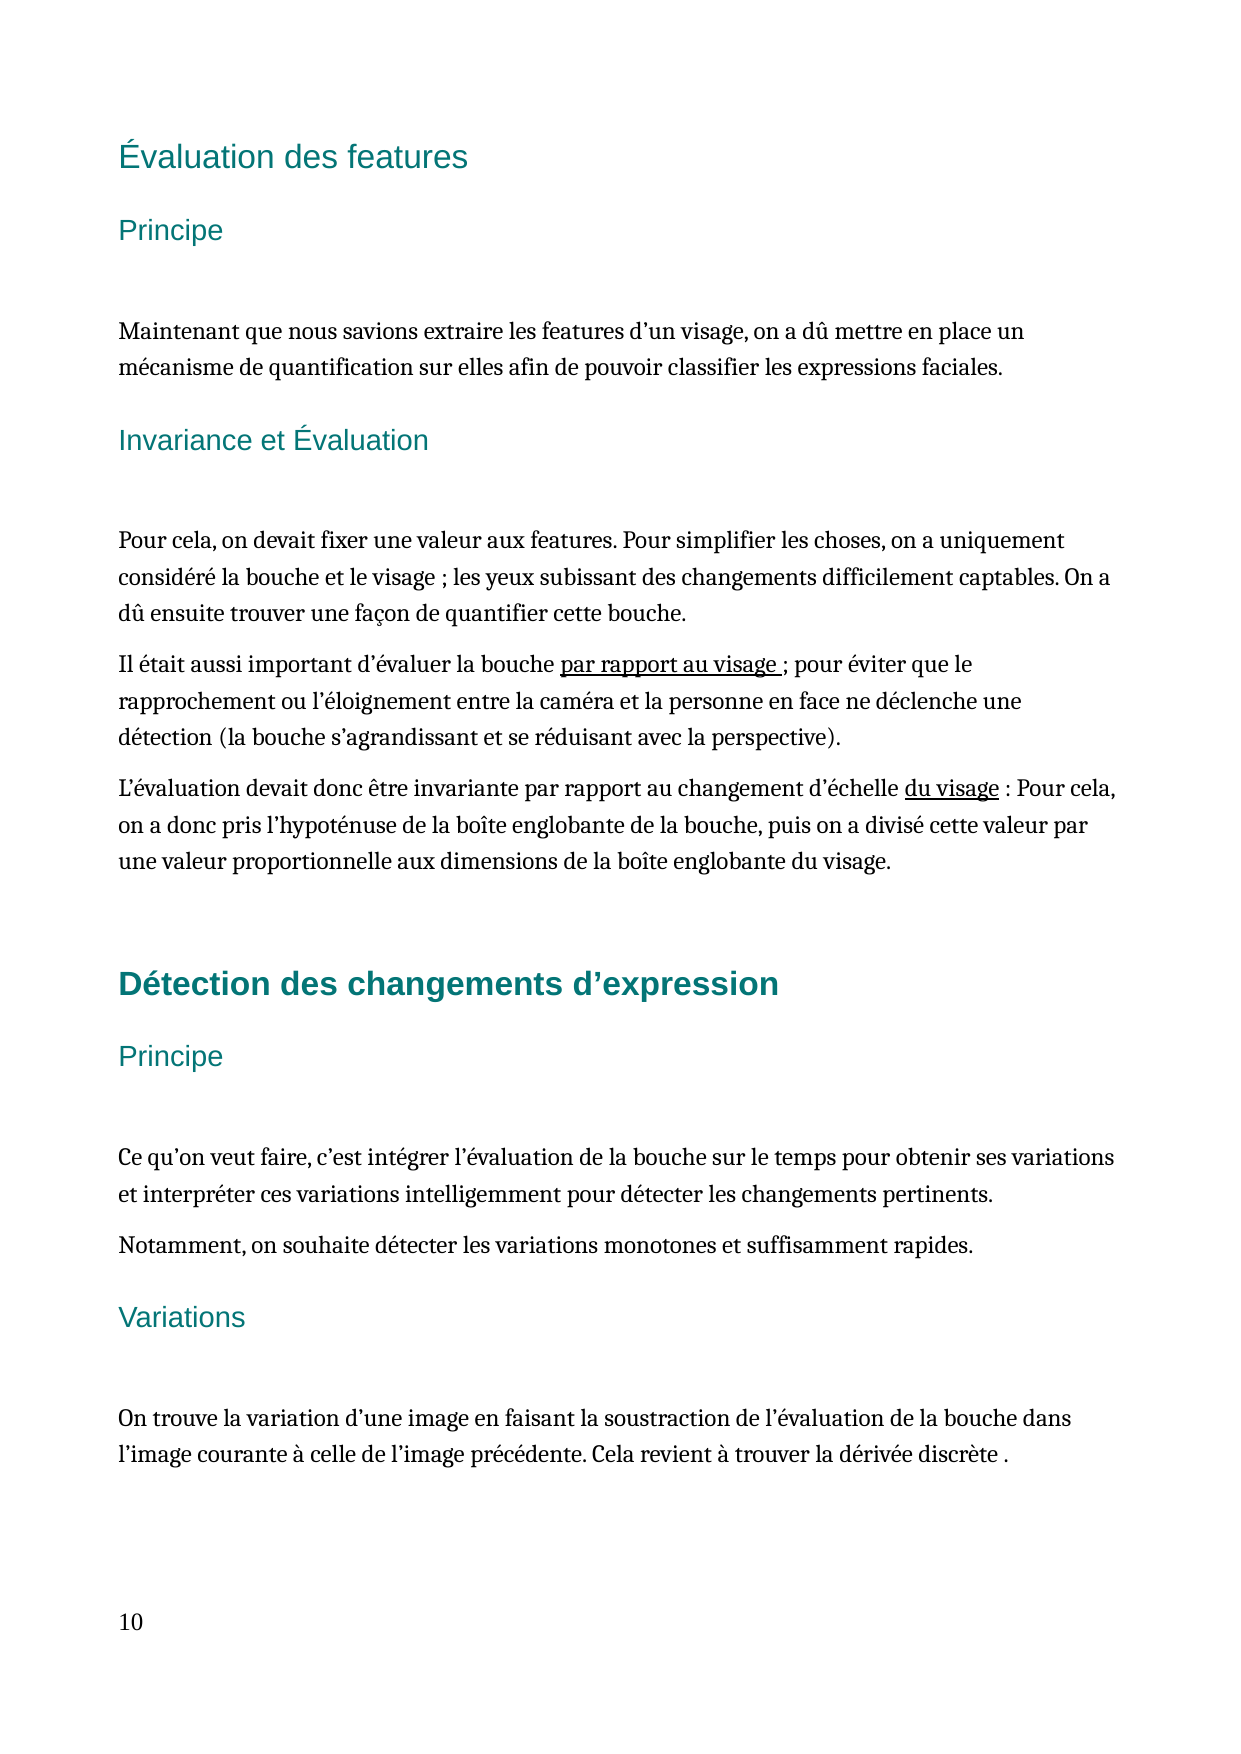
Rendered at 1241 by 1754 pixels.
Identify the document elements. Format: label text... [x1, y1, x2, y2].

text Notamment, on souhaite détecter les variations monotones et suffisamment rapides. [118, 1224, 1122, 1261]
subtitle Principe [118, 1039, 1122, 1073]
subtitle Détection des changements d’expression [118, 963, 1122, 1002]
text On trouve la variation d’une image en faisant la soustraction de l’évaluation de la bouche dans l’image courante à celle de l’image précédente. Cela revient à trouver la dérivée discrète . [118, 1397, 1122, 1470]
subtitle Évaluation des features [118, 139, 1122, 175]
text L’évaluation devait donc être invariante par rapport au changement d’échelle du visage : Pour cela, on a donc pris l’hypoténuse de la boîte englobante de la bouche, puis on a divisé cette valeur par une valeur proportionnelle aux dimensions de la boîte englobante du visage. [118, 767, 1122, 877]
text Ce qu’on veut faire, c’est intégrer l’évaluation de la bouche sur le temps pour obtenir ses variations et interpréter ces variations intelligemment pour détecter les changements pertinents. [118, 1137, 1122, 1209]
subtitle Variations [118, 1300, 1122, 1334]
text Pour cela, on devait fixer une valeur aux features. Pour simplifier les choses, on a uniquement considéré la bouche et le visage ; les yeux subissant des changements difficilement captables. On a dû ensuite trouver une façon de quantifier cette bouche. [118, 519, 1122, 629]
text Maintenant que nous savions extraire les features d’un visage, on a dû mettre en place un mécanisme de quantification sur elles afin de pouvoir classifier les expressions faciales. [118, 310, 1122, 383]
text Il était aussi important d’évaluer la bouche par rapport au visage ; pour éviter que le rapprochement ou l’éloignement entre la caméra et la personne en face ne déclenche une détection (la bouche s’agrandissant et se réduisant avec la perspective). [118, 643, 1122, 753]
subtitle Invariance et Évaluation [118, 422, 1122, 456]
subtitle Principe [118, 213, 1122, 246]
